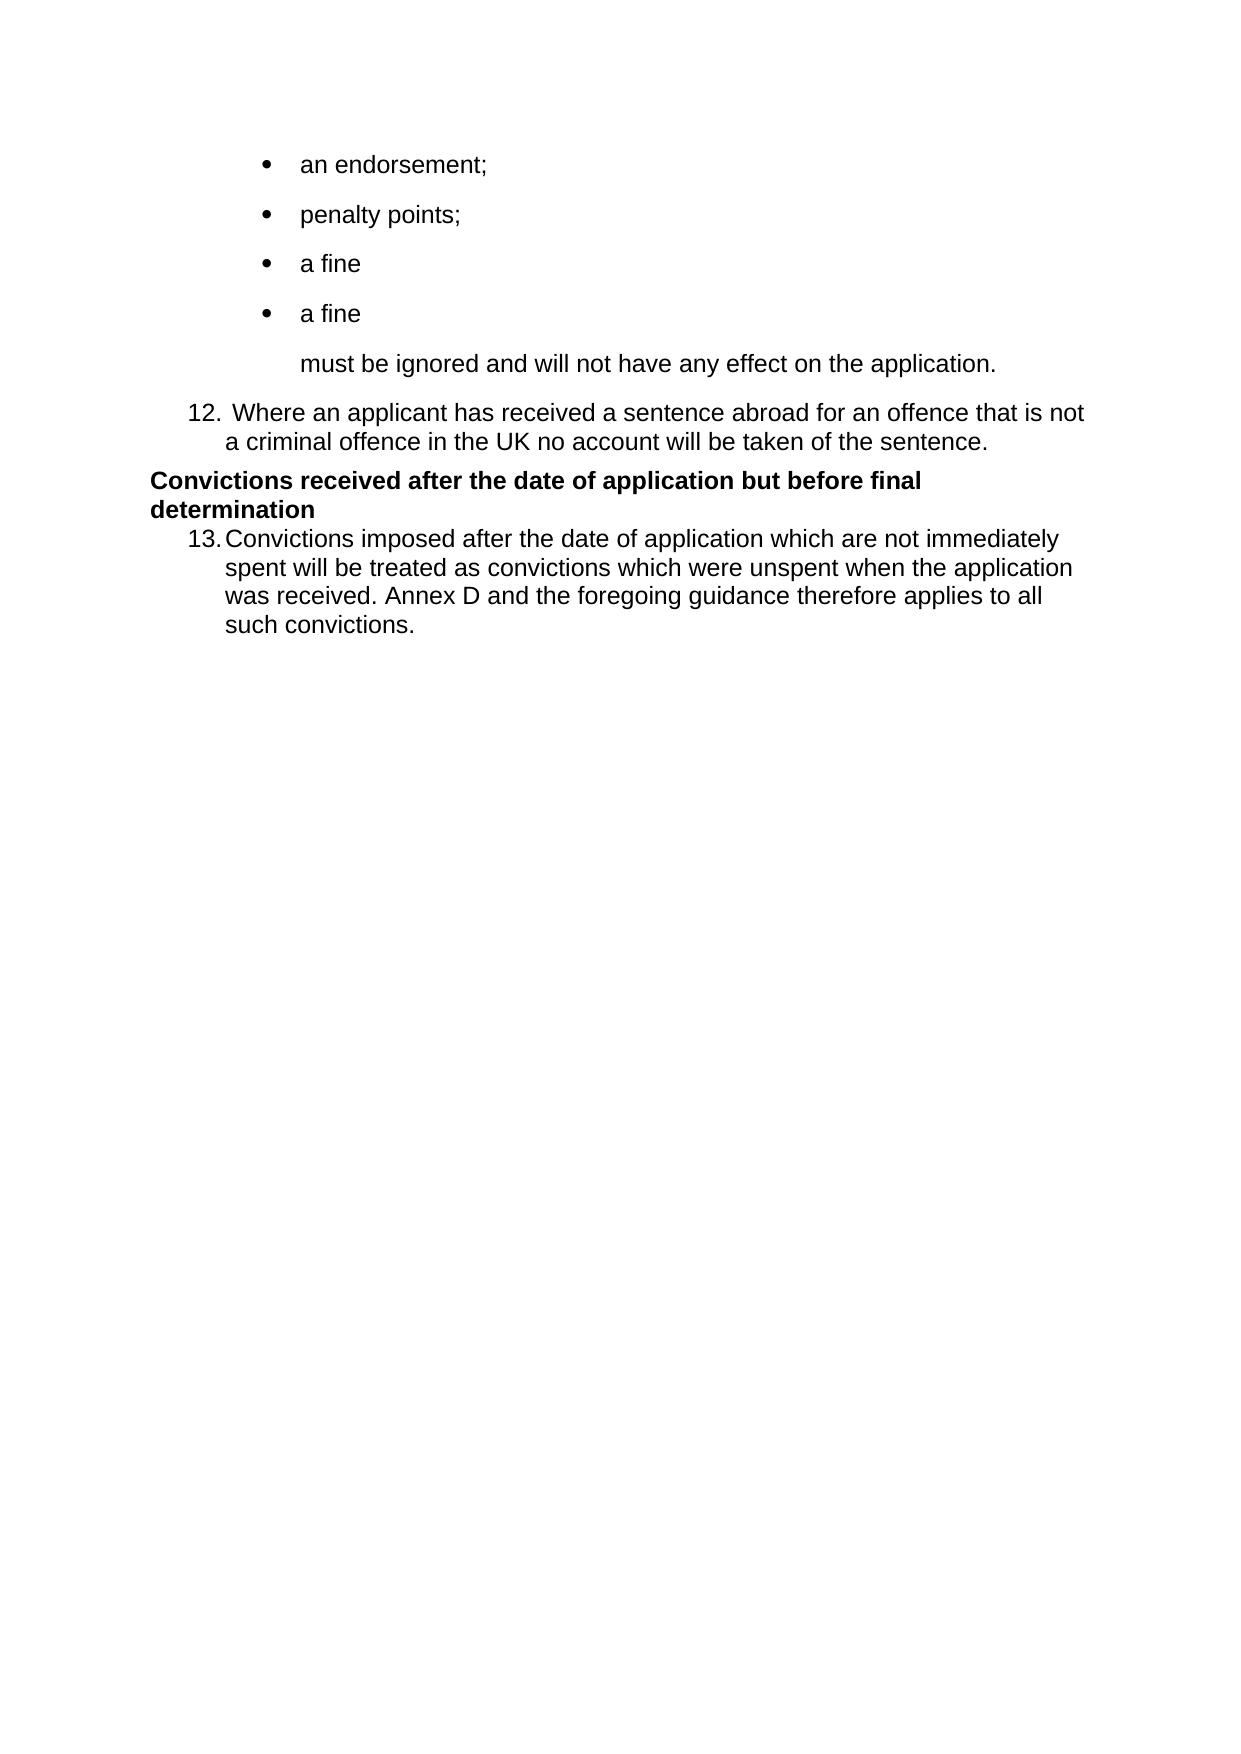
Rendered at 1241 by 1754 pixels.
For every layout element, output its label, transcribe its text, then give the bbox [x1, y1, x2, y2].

list Convictions imposed after the date of application which are not immediately spent will be treated as convictions which were unspent when the application was received. Annex D and the foregoing guidance therefore applies to all such convictions. [187, 524, 1090, 639]
list penalty points; [262, 200, 1090, 228]
list a fine [262, 299, 1090, 328]
text must be ignored and will not have any effect on the application. [150, 349, 1090, 377]
list an endorsement; [262, 150, 1090, 179]
list Where an applicant has received a sentence abroad for an offence that is not a criminal offence in the UK no account will be taken of the sentence. [187, 398, 1090, 456]
list a fine [262, 249, 1090, 278]
text Convictions received after the date of application but before final determination [150, 466, 1090, 524]
